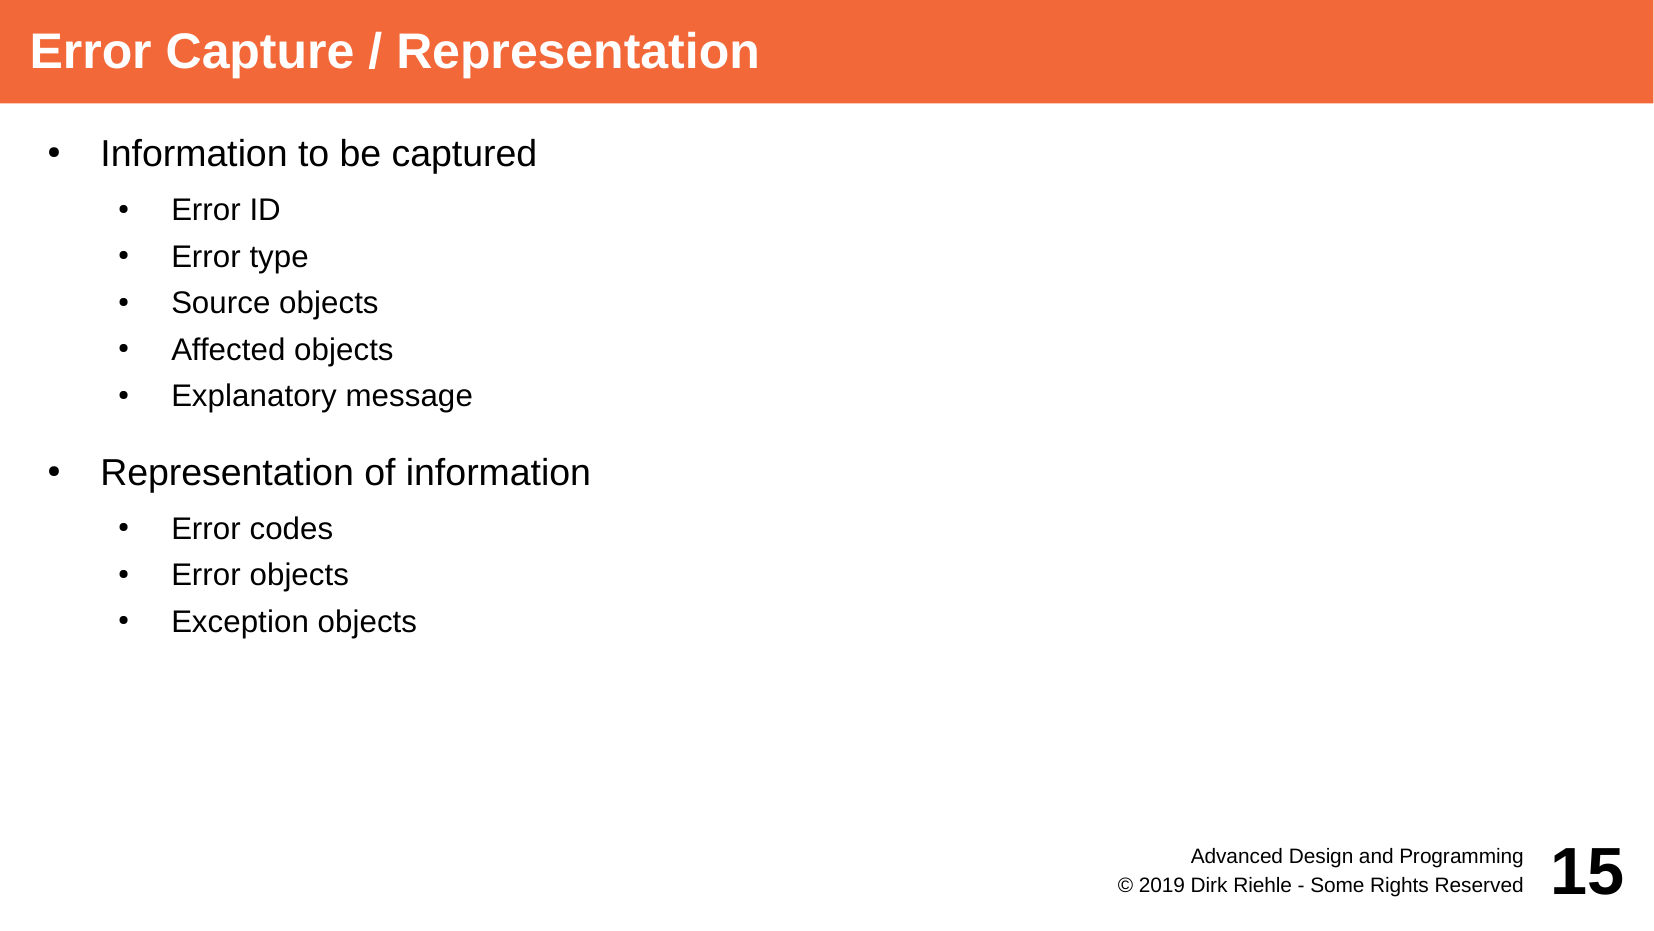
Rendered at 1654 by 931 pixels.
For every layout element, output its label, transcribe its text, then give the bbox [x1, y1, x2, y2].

list Information to be captured Error ID Error type Source objects Affected objects Explanatory message Representation of information Error codes Error objects Exception objects [29, 132, 1625, 813]
title Error Capture / Representation [0, 0, 1654, 104]
